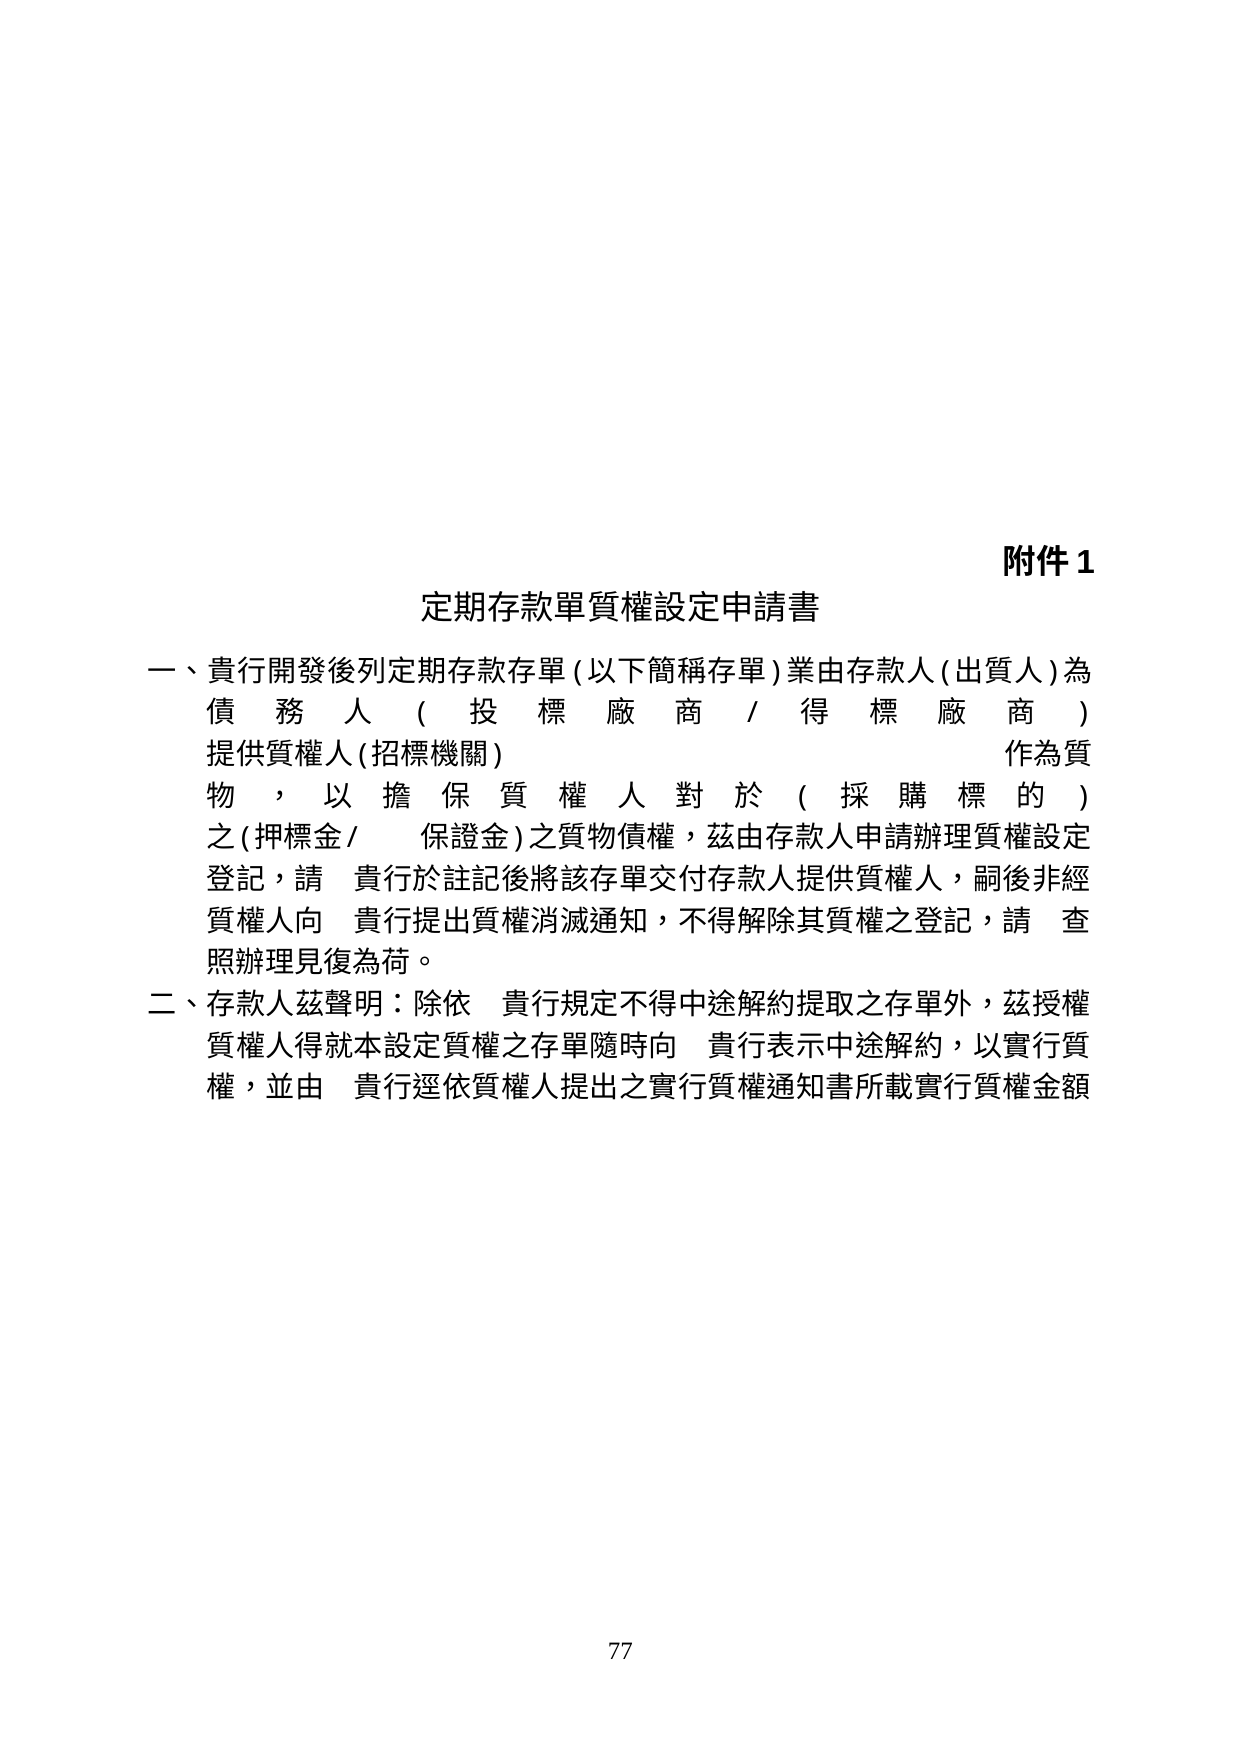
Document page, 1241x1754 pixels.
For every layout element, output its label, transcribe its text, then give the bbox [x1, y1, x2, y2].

text 二、存款人茲聲明：除依 貴行規定不得中途解約提取之存單外，茲授權質權人得就本設定質權之存單隨時向 貴行表示中途解約，以實行質權，並由 貴行逕依質權人提出之實行質權通知書所載實行質權金額 [148, 981, 1092, 1106]
text 附件1 [1003, 526, 1107, 585]
text 一、貴行開發後列定期存款存單(以下簡稱存單)業由存款人(出質人)為債務人(投標廠商/得標廠商) 提供質權人(招標機關) 作為質物，以擔保質權人對於(採購標的) 之(押標金/ 保證金)之質物債權，茲由存款人申請辦理質權設定登記，請 貴行於註記後將該存單交付存款人提供質權人，嗣後非經質權人向 貴行提出質權消滅通知，不得解除其質權之登記，請 查照辦理見復為荷。 [148, 648, 1092, 981]
text 定期存款單質權設定申請書 [148, 525, 1110, 629]
